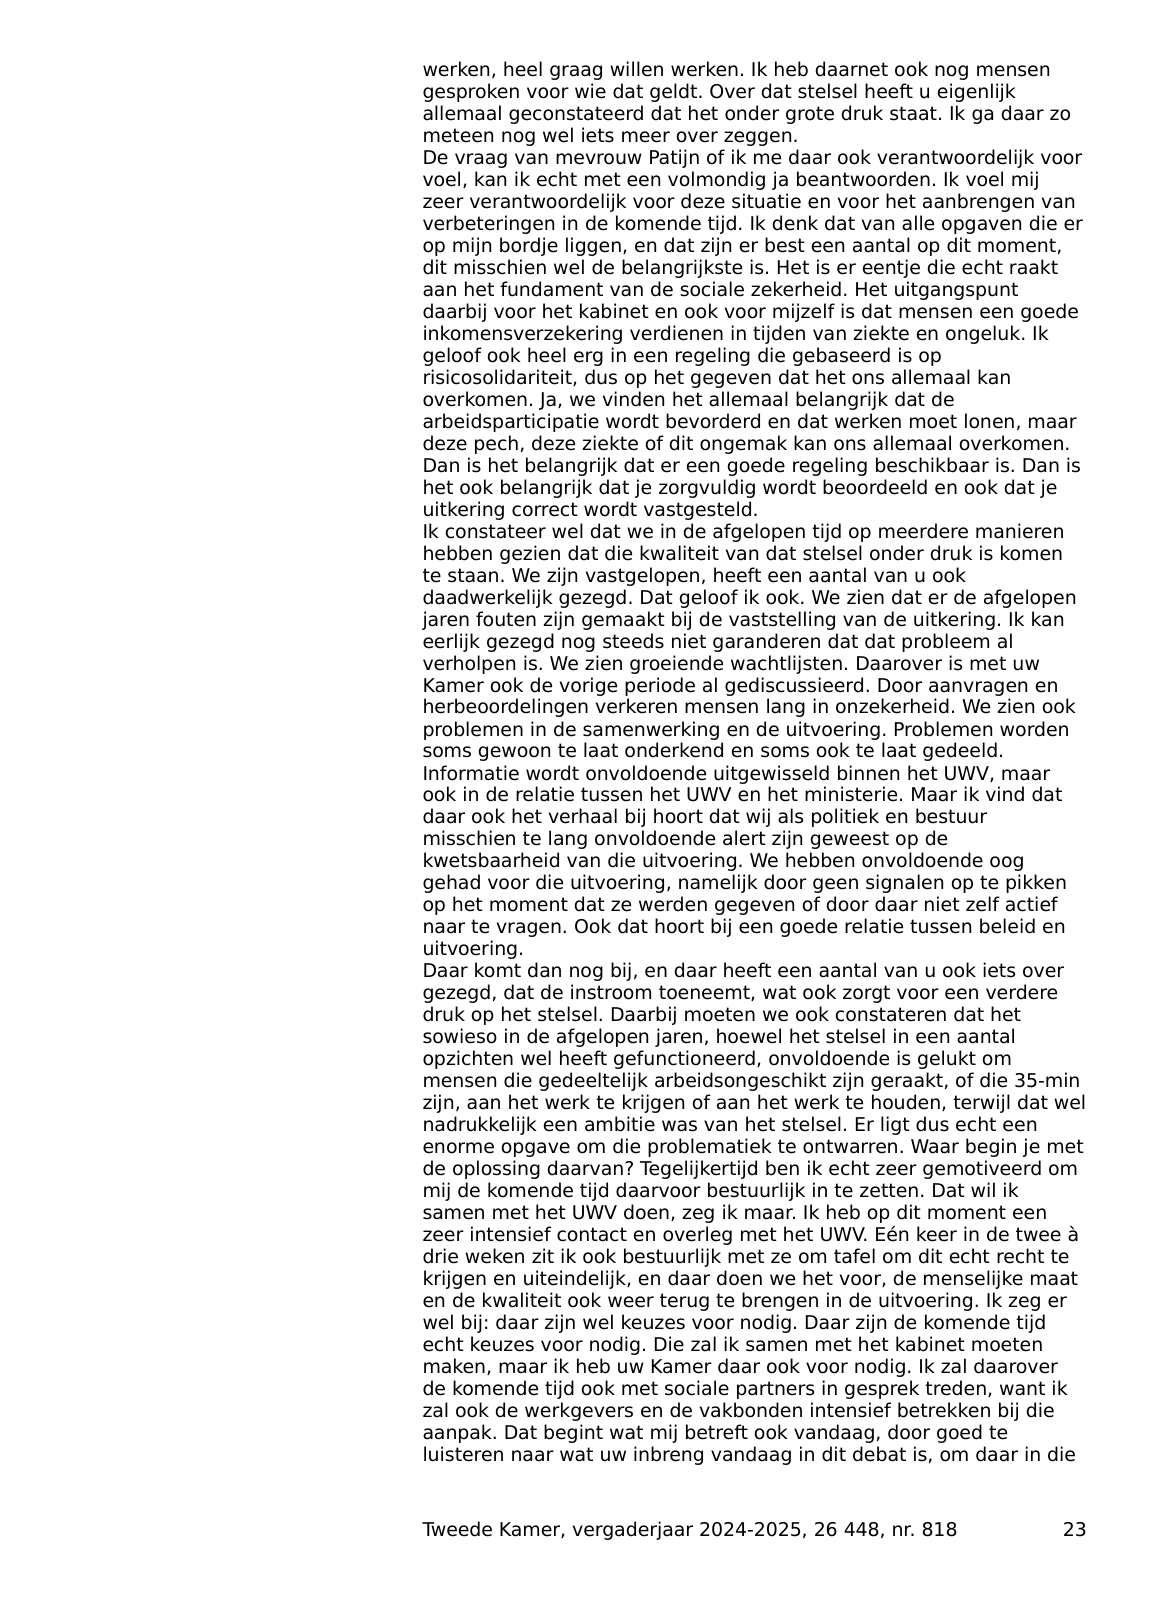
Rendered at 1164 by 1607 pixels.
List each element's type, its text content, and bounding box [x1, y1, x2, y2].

text Daar komt dan nog bij, en daar heeft een aantal van u ook iets over gezegd, dat de instroom toeneemt, wat ook zorgt voor een verdere druk op het stelsel. Daarbij moeten we ook constateren dat het sowieso in de afgelopen jaren, hoewel het stelsel in een aantal opzichten wel heeft gefunctioneerd, onvoldoende is gelukt om mensen die gedeeltelijk arbeidsongeschikt zijn geraakt, of die 35-min zijn, aan het werk te krijgen of aan het werk te houden, terwijl dat wel nadrukkelijk een ambitie was van het stelsel. Er ligt dus echt een enorme opgave om die problematiek te ontwarren. Waar begin je met de oplossing daarvan? Tegelijkertijd ben ik echt zeer gemotiveerd om mij de komende tijd daarvoor bestuurlijk in te zetten. Dat wil ik samen met het UWV doen, zeg ik maar. Ik heb op dit moment een zeer intensief contact en overleg met het UWV. Eén keer in de twee à drie weken zit ik ook bestuurlijk met ze om tafel om dit echt recht te krijgen en uiteindelijk, en daar doen we het voor, de menselijke maat en de kwaliteit ook weer terug te brengen in de uitvoering. Ik zeg er wel bij: daar zijn wel keuzes voor nodig. Daar zijn de komende tijd echt keuzes voor nodig. Die zal ik samen met het kabinet moeten maken, maar ik heb uw Kamer daar ook voor nodig. Ik zal daarover de komende tijd ook met sociale partners in gesprek treden, want ik zal ook de werkgevers en de vakbonden intensief betrekken bij die aanpak. Dat begint wat mij betreft ook vandaag, door goed te luisteren naar wat uw inbreng vandaag in dit debat is, om daar in die [422, 960, 1087, 1466]
text De vraag van mevrouw Patijn of ik me daar ook verantwoordelijk voor voel, kan ik echt met een volmondig ja beantwoorden. Ik voel mij zeer verantwoordelijk voor deze situatie en voor het aanbrengen van verbeteringen in de komende tijd. Ik denk dat van alle opgaven die er op mijn bordje liggen, en dat zijn er best een aantal op dit moment, dit misschien wel de belangrijkste is. Het is er eentje die echt raakt aan het fundament van de sociale zekerheid. Het uitgangspunt daarbij voor het kabinet en ook voor mijzelf is dat mensen een goede inkomensverzekering verdienen in tijden van ziekte en ongeluk. Ik geloof ook heel erg in een regeling die gebaseerd is op risicosolidariteit, dus op het gegeven dat het ons allemaal kan overkomen. Ja, we vinden het allemaal belangrijk dat de arbeidsparticipatie wordt bevorderd en dat werken moet lonen, maar deze pech, deze ziekte of dit ongemak kan ons allemaal overkomen. Dan is het belangrijk dat er een goede regeling beschikbaar is. Dan is het ook belangrijk dat je zorgvuldig wordt beoordeeld en ook dat je uitkering correct wordt vastgesteld. [422, 147, 1087, 521]
text werken, heel graag willen werken. Ik heb daarnet ook nog mensen gesproken voor wie dat geldt. Over dat stelsel heeft u eigenlijk allemaal geconstateerd dat het onder grote druk staat. Ik ga daar zo meteen nog wel iets meer over zeggen. [422, 59, 1087, 147]
text Ik constateer wel dat we in de afgelopen tijd op meerdere manieren hebben gezien dat die kwaliteit van dat stelsel onder druk is komen te staan. We zijn vastgelopen, heeft een aantal van u ook daadwerkelijk gezegd. Dat geloof ik ook. We zien dat er de afgelopen jaren fouten zijn gemaakt bij de vaststelling van de uitkering. Ik kan eerlijk gezegd nog steeds niet garanderen dat dat probleem al verholpen is. We zien groeiende wachtlijsten. Daarover is met uw Kamer ook de vorige periode al gediscussieerd. Door aanvragen en herbeoordelingen verkeren mensen lang in onzekerheid. We zien ook problemen in de samenwerking en de uitvoering. Problemen worden soms gewoon te laat onderkend en soms ook te laat gedeeld. Informatie wordt onvoldoende uitgewisseld binnen het UWV, maar ook in de relatie tussen het UWV en het ministerie. Maar ik vind dat daar ook het verhaal bij hoort dat wij als politiek en bestuur misschien te lang onvoldoende alert zijn geweest op de kwetsbaarheid van die uitvoering. We hebben onvoldoende oog gehad voor die uitvoering, namelijk door geen signalen op te pikken op het moment dat ze werden gegeven of door daar niet zelf actief naar te vragen. Ook dat hoort bij een goede relatie tussen beleid en uitvoering. [422, 521, 1087, 960]
